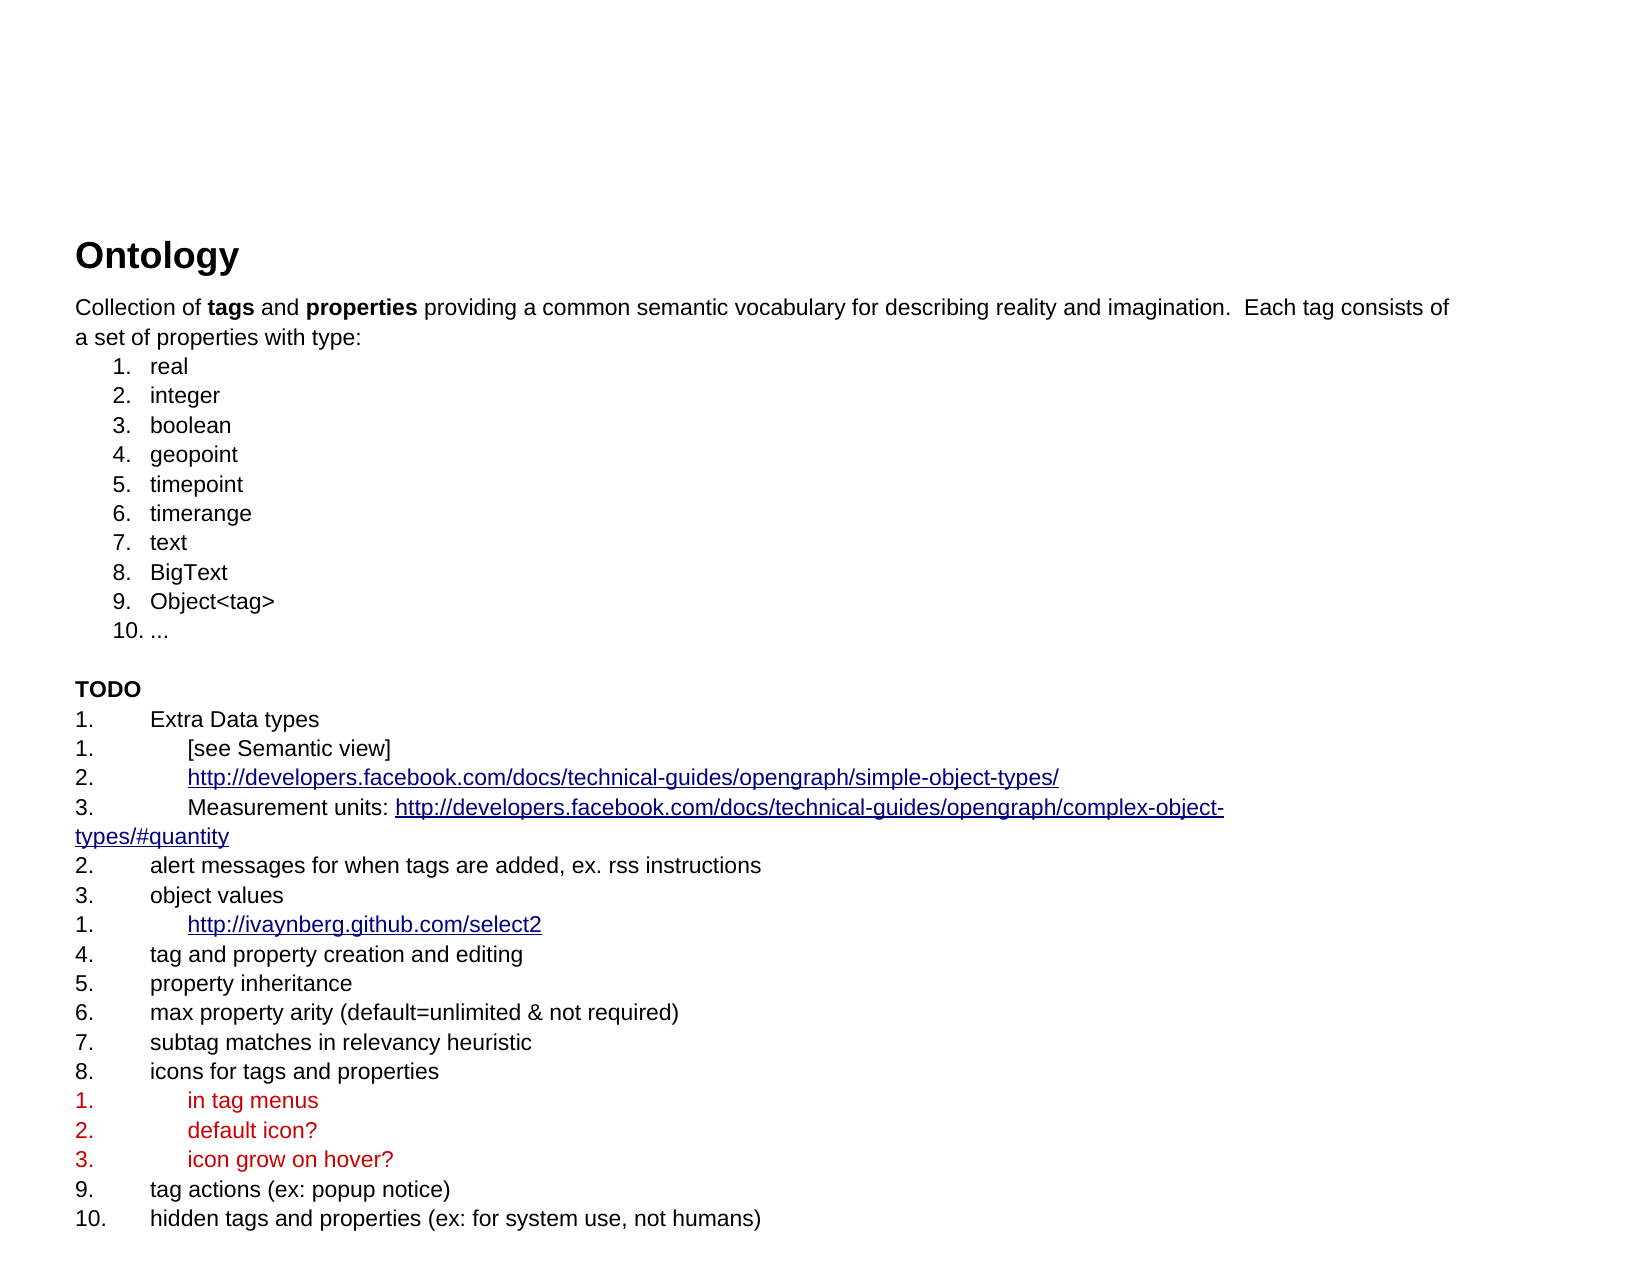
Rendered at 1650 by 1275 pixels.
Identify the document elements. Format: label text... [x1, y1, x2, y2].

text TODO [75, 677, 1462, 702]
list timerange [112, 501, 1462, 526]
list icons for tags and properties [75, 1059, 1312, 1084]
list http://ivaynberg.github.com/select2 [75, 912, 1312, 937]
list in tag menus [75, 1088, 1312, 1114]
list BigText [112, 559, 1462, 585]
list Object<tag> [112, 589, 1462, 614]
list object values [75, 882, 1312, 908]
list alert messages for when tags are added, ex. rss instructions [75, 853, 1312, 879]
list Extra Data types [75, 706, 1312, 732]
list timepoint [112, 471, 1462, 497]
list max property arity (default=unlimited & not required) [75, 1000, 1312, 1026]
list integer [112, 383, 1462, 409]
list hidden tags and properties (ex: for system use, not humans) [75, 1206, 1312, 1231]
list ... [112, 618, 1462, 644]
list subtag matches in relevancy heuristic [75, 1029, 1312, 1055]
list http://developers.facebook.com/docs/technical-guides/opengraph/simple-object-types/ [75, 765, 1312, 791]
list property inheritance [75, 971, 1312, 996]
subtitle Ontology [75, 234, 1312, 276]
text Collection of tags and properties providing a common semantic vocabulary for describing reality and imagination. Each tag consists of a set of properties with type: [75, 295, 1462, 350]
list default icon? [75, 1117, 1312, 1143]
list icon grow on hover? [75, 1147, 1312, 1172]
list geopoint [112, 442, 1462, 467]
list text [112, 530, 1462, 556]
list real [112, 354, 1462, 379]
list boolean [112, 412, 1462, 438]
list Measurement units: http://developers.facebook.com/docs/technical-guides/opengraph/complex-object-types/#quantity [75, 794, 1312, 849]
list tag actions (ex: popup notice) [75, 1176, 1312, 1202]
list tag and property creation and editing [75, 941, 1312, 967]
list [see Semantic view] [75, 736, 1312, 761]
